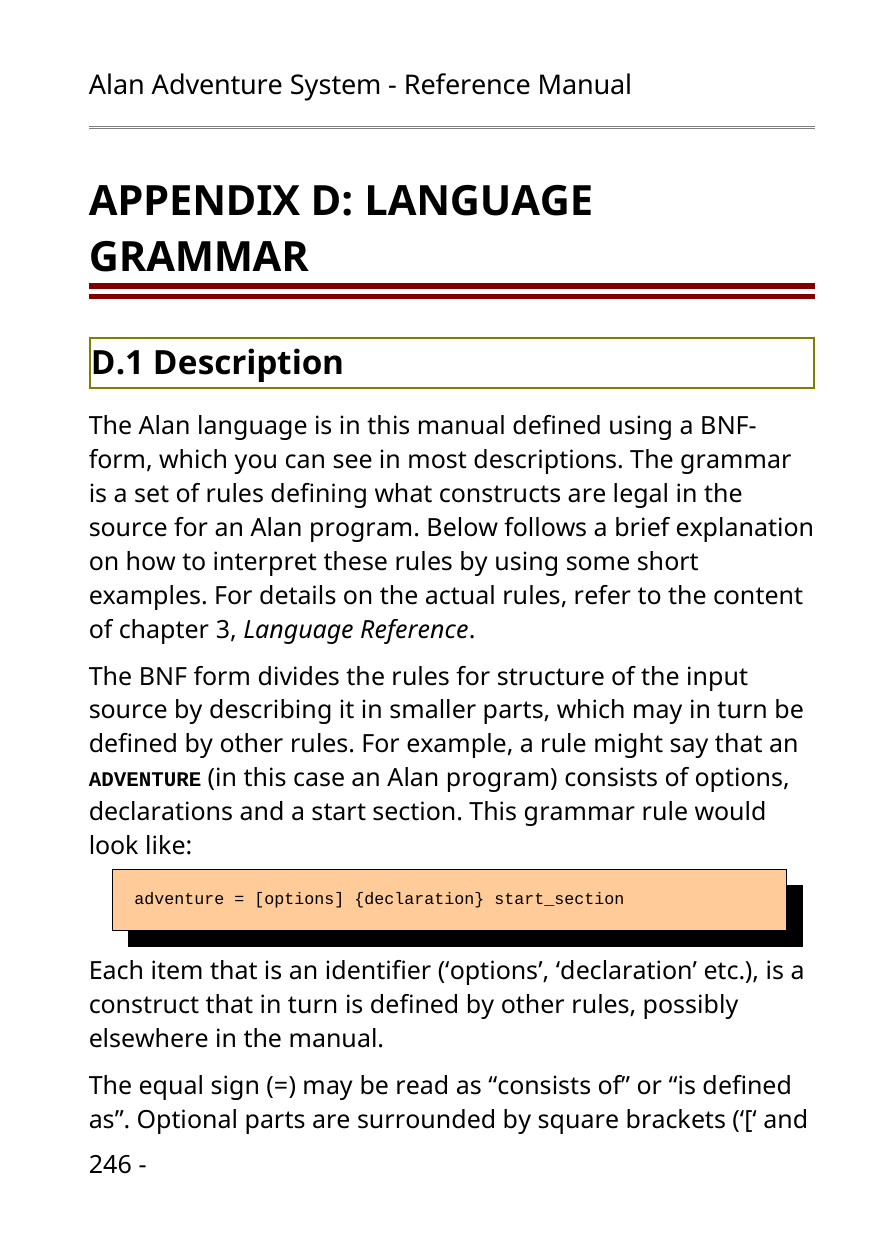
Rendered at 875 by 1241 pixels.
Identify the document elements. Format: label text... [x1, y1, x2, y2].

subtitle Language Grammar [88, 171, 815, 299]
text The equal sign (=) may be read as “consists of” or “is defined as”. Optional parts are surrounded by square brackets (‘[‘ and [88, 1068, 815, 1136]
text The BNF form divides the rules for structure of the input source by describing it in smaller parts, which may in turn be defined by other rules. For example, a rule might say that an ADVENTURE (in this case an Alan program) consists of options, declarations and a start section. This grammar rule would look like: [88, 658, 815, 862]
text adventure = [options] {declaration} start_section [113, 870, 786, 930]
text Each item that is an identifier (‘options’, ‘declaration’ etc.), is a construct that in turn is defined by other rules, possibly elsewhere in the manual. [88, 953, 815, 1055]
subtitle Description [91, 339, 813, 387]
text The Alan language is in this manual defined using a BNF-form, which you can see in most descriptions. The grammar is a set of rules defining what constructs are legal in the source for an Alan program. Below follows a brief explanation on how to interpret these rules by using some short examples. For details on the actual rules, refer to the content of chapter 3, Language Reference. [88, 408, 815, 646]
